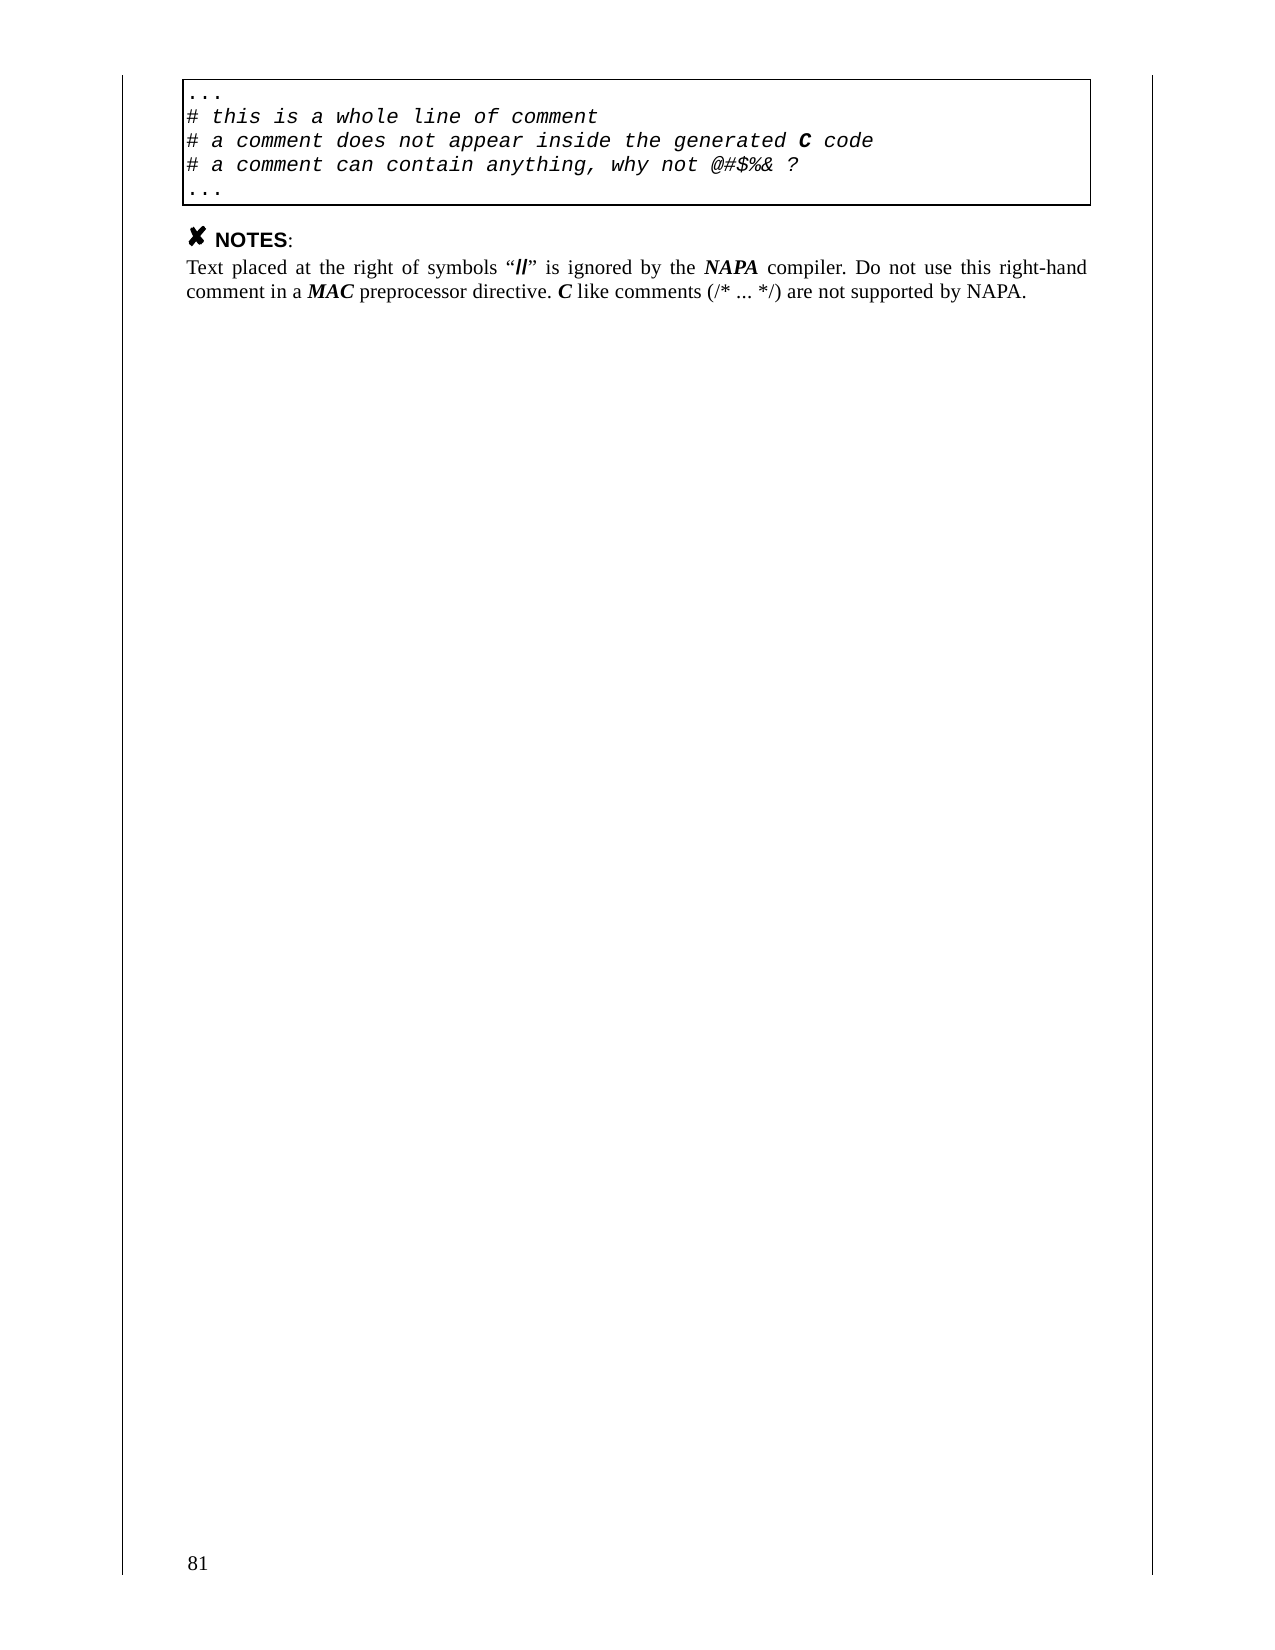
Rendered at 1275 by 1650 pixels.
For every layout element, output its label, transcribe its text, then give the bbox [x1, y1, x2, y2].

text ... # this is a whole line of comment # a comment does not appear inside the generated C code # a comment can contain anything, why not @#$%& ? ... [184, 80, 1090, 204]
text  NOTES: [186, 225, 1087, 255]
text Text placed at the right of symbols “//” is ignored by the NAPA compiler. Do not use this right-hand comment in a MAC preprocessor directive. C like comments (/* ... */) are not supported by NAPA. [186, 255, 1087, 303]
